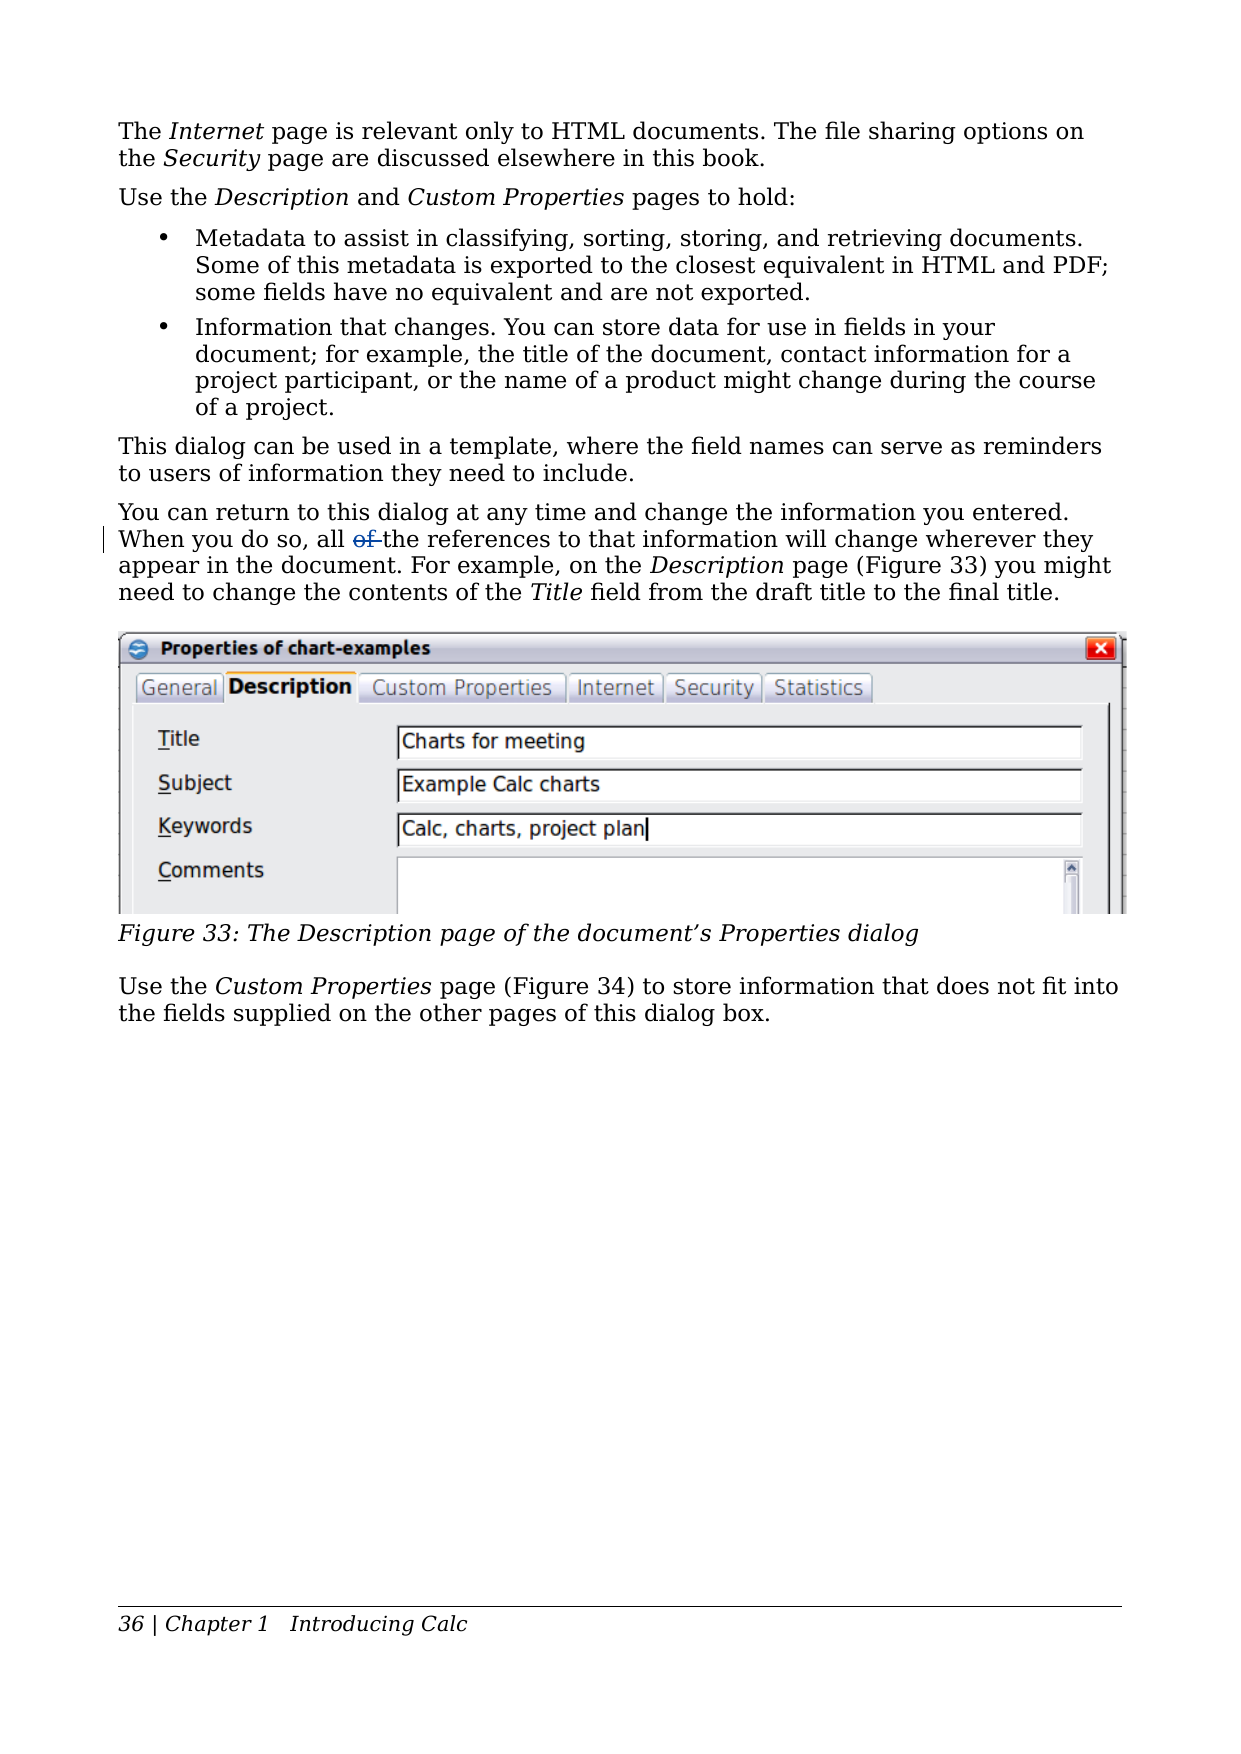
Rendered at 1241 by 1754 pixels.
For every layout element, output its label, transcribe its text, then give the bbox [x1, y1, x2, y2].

picture [118, 631, 1127, 914]
list Information that changes. You can store data for use in fields in your document; for example, the title of the document, contact information for a project participant, or the name of a product might change during the course of a project. [156, 312, 1122, 421]
text Figure 33: The Description page of the document’s Properties dialog [118, 920, 1127, 947]
text Use the Custom Properties page (Figure 34) to store information that does not fit into the fields supplied on the other pages of this dialog box. [118, 973, 1122, 1027]
text This dialog can be used in a template, where the field names can serve as reminders to users of information they need to include. [118, 433, 1122, 487]
text You can return to this dialog at any time and change the information you entered. When you do so, all the references to that information will change wherever they appear in the document. For example, on the Description page (Figure 33) you might need to change the contents of the Title field from the draft title to the final title. [118, 499, 1122, 606]
text Use the Description and Custom Properties pages to hold: [118, 184, 1122, 211]
list Metadata to assist in classifying, sorting, storing, and retrieving documents. Some of this metadata is exported to the closest equivalent in HTML and PDF; some fields have no equivalent and are not exported. [156, 223, 1122, 306]
text The Internet page is relevant only to HTML documents. The file sharing options on the Security page are discussed elsewhere in this book. [118, 118, 1122, 171]
